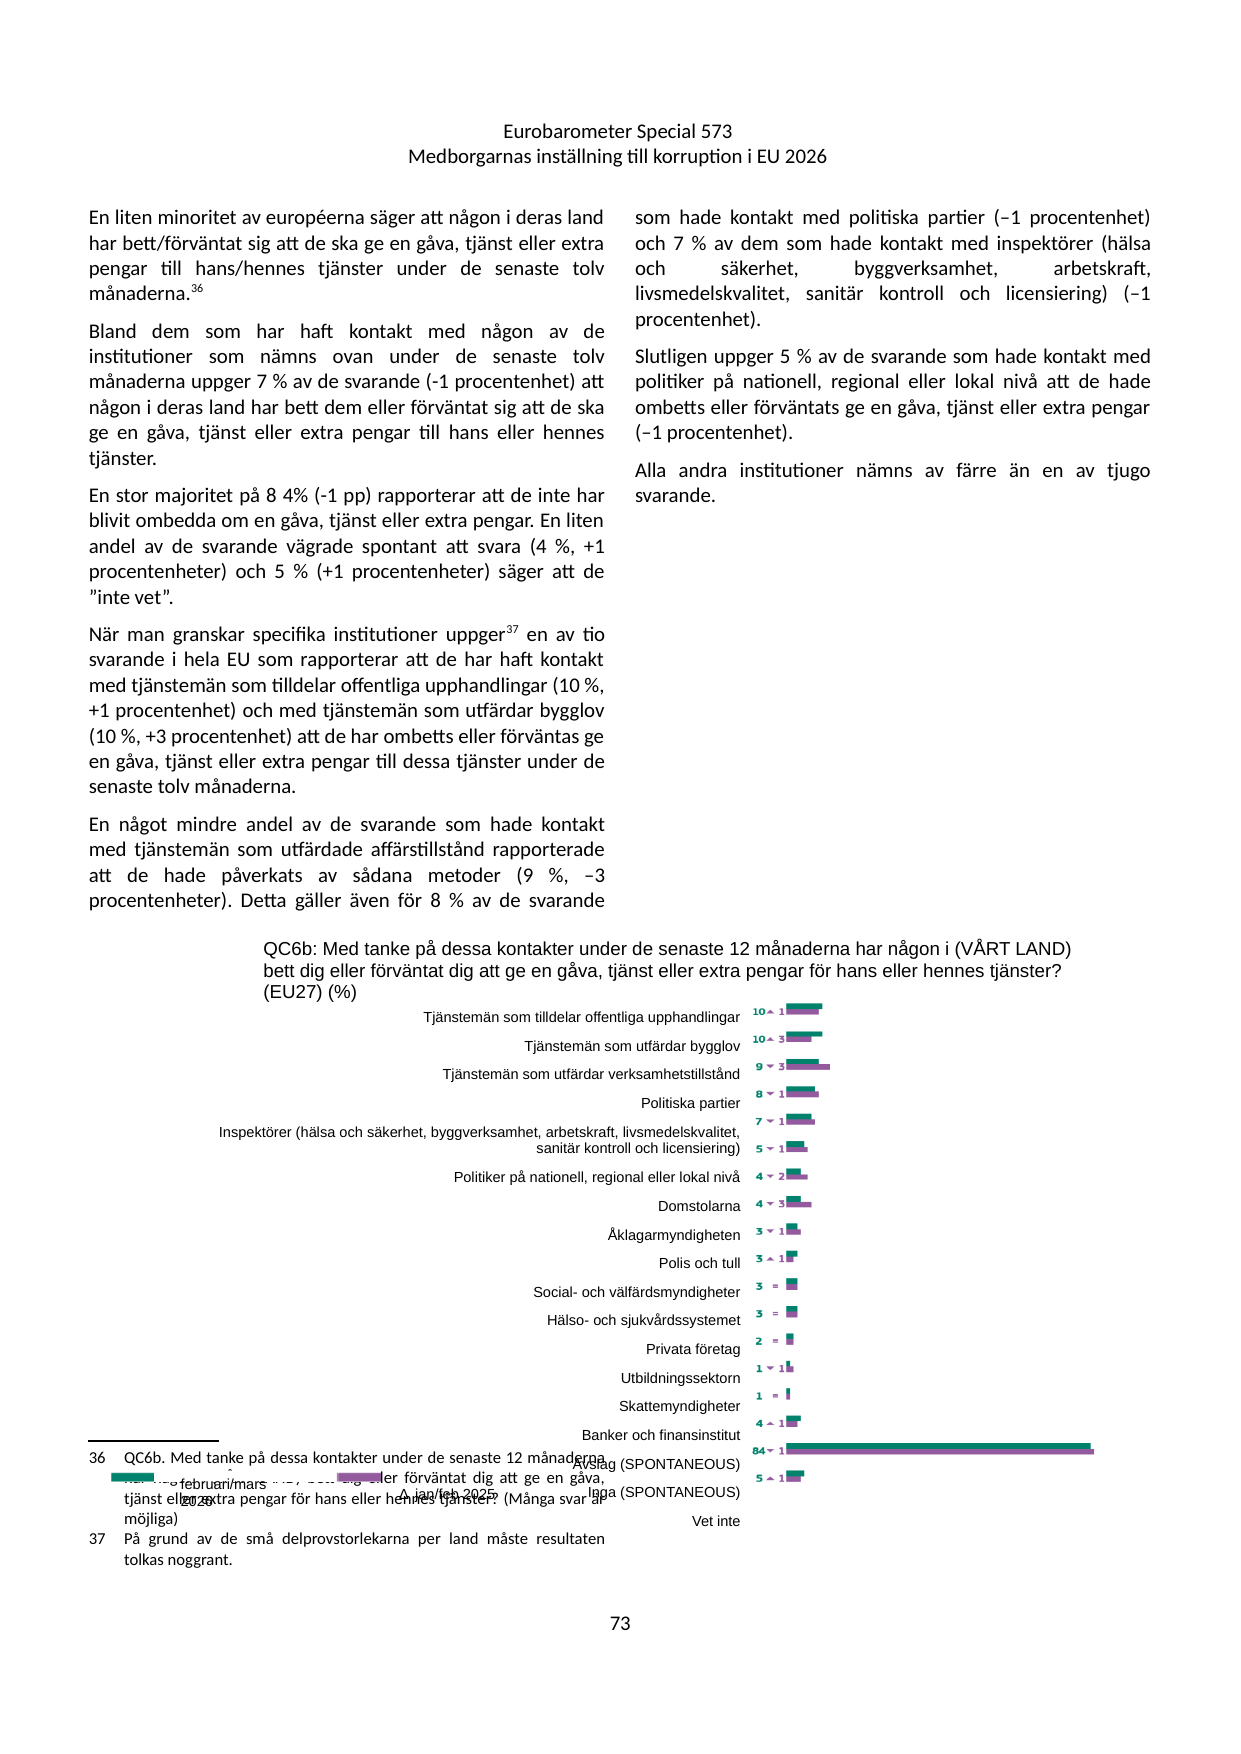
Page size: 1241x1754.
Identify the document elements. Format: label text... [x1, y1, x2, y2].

text En något mindre andel av de svarande som hade kontakt med tjänstemän som utfärdade affärstillstånd rapporterade att de hade påverkats av sådana metoder (9 %, –3 procentenheter). Detta gäller även för 8 % av de svarande [88, 811, 605, 913]
text QC6b. Med tanke på dessa kontakter under de senaste 12 månaderna har någon i (VÅRT LAND) bett dig eller förväntat dig att ge en gåva, tjänst eller extra pengar för hans eller hennes tjänster? (Många svar är möjliga) [88, 1447, 605, 1529]
text Slutligen uppger 5 % av de svarande som hade kontakt med politiker på nationell, regional eller lokal nivå att de hade ombetts eller förväntats ge en gåva, tjänst eller extra pengar (–1 procentenhet). [635, 343, 1152, 445]
picture [750, 996, 1099, 1487]
picture [106, 1471, 381, 1482]
text På grund av de små delprovstorlekarna per land måste resultaten tolkas noggrant. [88, 1529, 605, 1569]
text Alla andra institutioner nämns av färre än en av tjugo svarande. [635, 457, 1152, 508]
text Bland dem som har haft kontakt med någon av de institutioner som nämns ovan under de senaste tolv månaderna uppger 7 % av de svarande (-1 procentenhet) att någon i deras land har bett dem eller förväntat sig att de ska ge en gåva, tjänst eller extra pengar till hans eller hennes tjänster. [88, 318, 605, 470]
text En liten minoritet av européerna säger att någon i deras land har bett/förväntat sig att de ska ge en gåva, tjänst eller extra pengar till hans/hennes tjänster under de senaste tolv månaderna. [88, 204, 605, 306]
text En stor majoritet på 8 4% (-1 pp) rapporterar att de inte har blivit ombedda om en gåva, tjänst eller extra pengar. En liten andel av de svarande vägrade spontant att svara (4 %, +1 procentenheter) och 5 % (+1 procentenheter) säger att de ”inte vet”. [88, 482, 605, 609]
text som hade kontakt med politiska partier (–1 procentenhet) och 7 % av dem som hade kontakt med inspektörer (hälsa och säkerhet, byggverksamhet, arbetskraft, livsmedelskvalitet, sanitär kontroll och licensiering) (–1 procentenhet). [635, 204, 1152, 331]
text När man granskar specifika institutioner uppger en av tio svarande i hela EU som rapporterar att de har haft kontakt med tjänstemän som tilldelar offentliga upphandlingar (10 %, +1 procentenhet) och med tjänstemän som utfärdar bygglov (10 %, +3 procentenhet) att de har ombetts eller förväntas ge en gåva, tjänst eller extra pengar till dessa tjänster under de senaste tolv månaderna. [88, 621, 605, 799]
